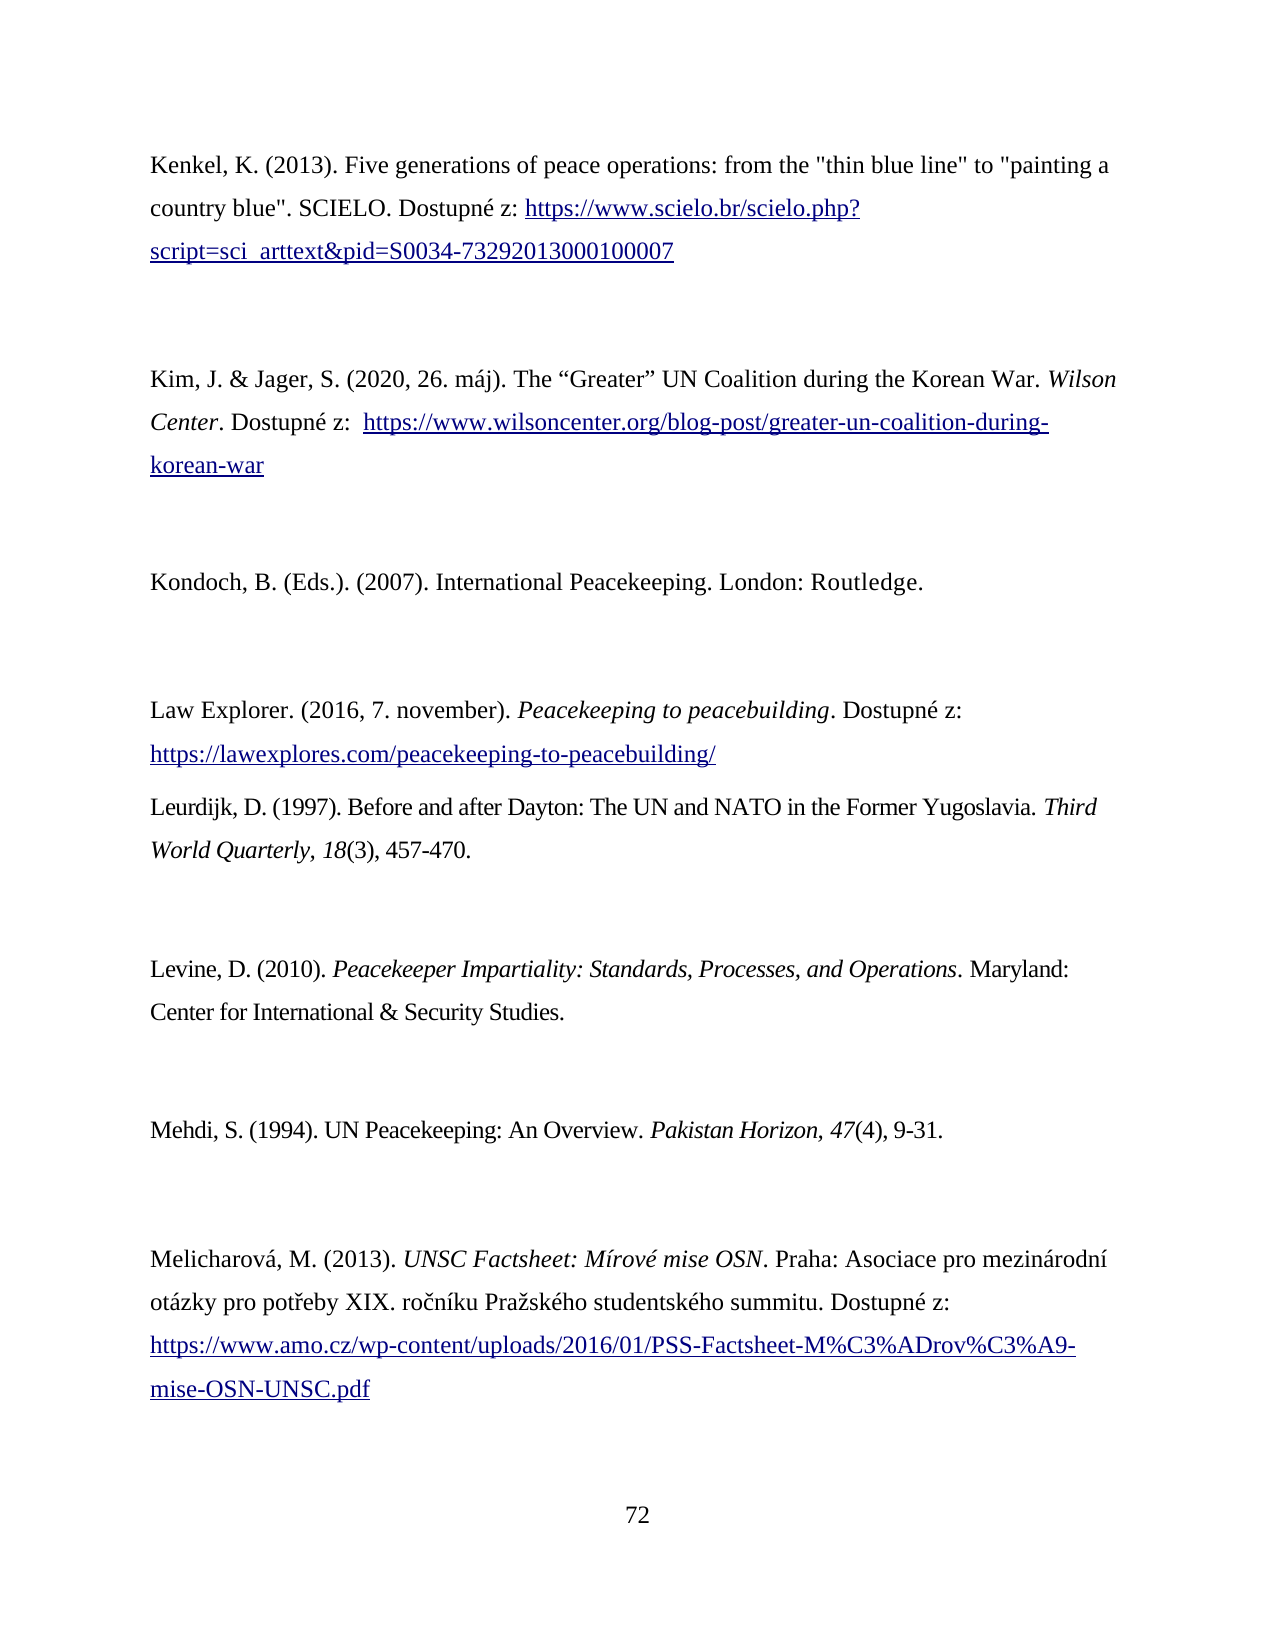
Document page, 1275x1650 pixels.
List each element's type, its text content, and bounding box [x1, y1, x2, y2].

text Kenkel, K. (2013). Five generations of peace operations: from the "thin blue line" to "painting a country blue". SCIELO. Dostupné z: https://www.scielo.br/scielo.php?script=sci_arttext&pid=S0034-73292013000100007 [150, 150, 1125, 265]
text Melicharová, M. (2013). UNSC Factsheet: Mírové mise OSN. Praha: Asociace pro mezinárodní otázky pro potřeby XIX. ročníku Pražského studentského summitu. Dostupné z: https://www.amo.cz/wp-content/uploads/2016/01/PSS-Factsheet-M%C3%ADrov%C3%A9-mise-OSN-UNSC.pdf [150, 1244, 1125, 1402]
text Leurdijk, D. (1997). Before and after Dayton: The UN and NATO in the Former Yugoslavia. Third World Quarterly, 18(3), 457-470. [150, 792, 1125, 864]
text Law Explorer. (2016, 7. november). Peacekeeping to peacebuilding. Dostupné z: https://lawexplores.com/peacekeeping-to-peacebuilding/ [150, 696, 1125, 767]
text Kondoch, B. (Eds.). (2007). International Peacekeeping. London: Routledge. [150, 567, 1125, 596]
text Mehdi, S. (1994). UN Peacekeeping: An Overview. Pakistan Horizon, 47(4), 9-31. [150, 1115, 1125, 1144]
text Kim, J. & Jager, S. (2020, 26. máj). The “Greater” UN Coalition during the Korean War. Wilson Center. Dostupné z: https://www.wilsoncenter.org/blog-post/greater-un-coalition-during-korean-war [150, 364, 1125, 479]
text Levine, D. (2010). Peacekeeper Impartiality: Standards, Processes, and Operations. Maryland: Center for International & Security Studies. [150, 954, 1125, 1026]
